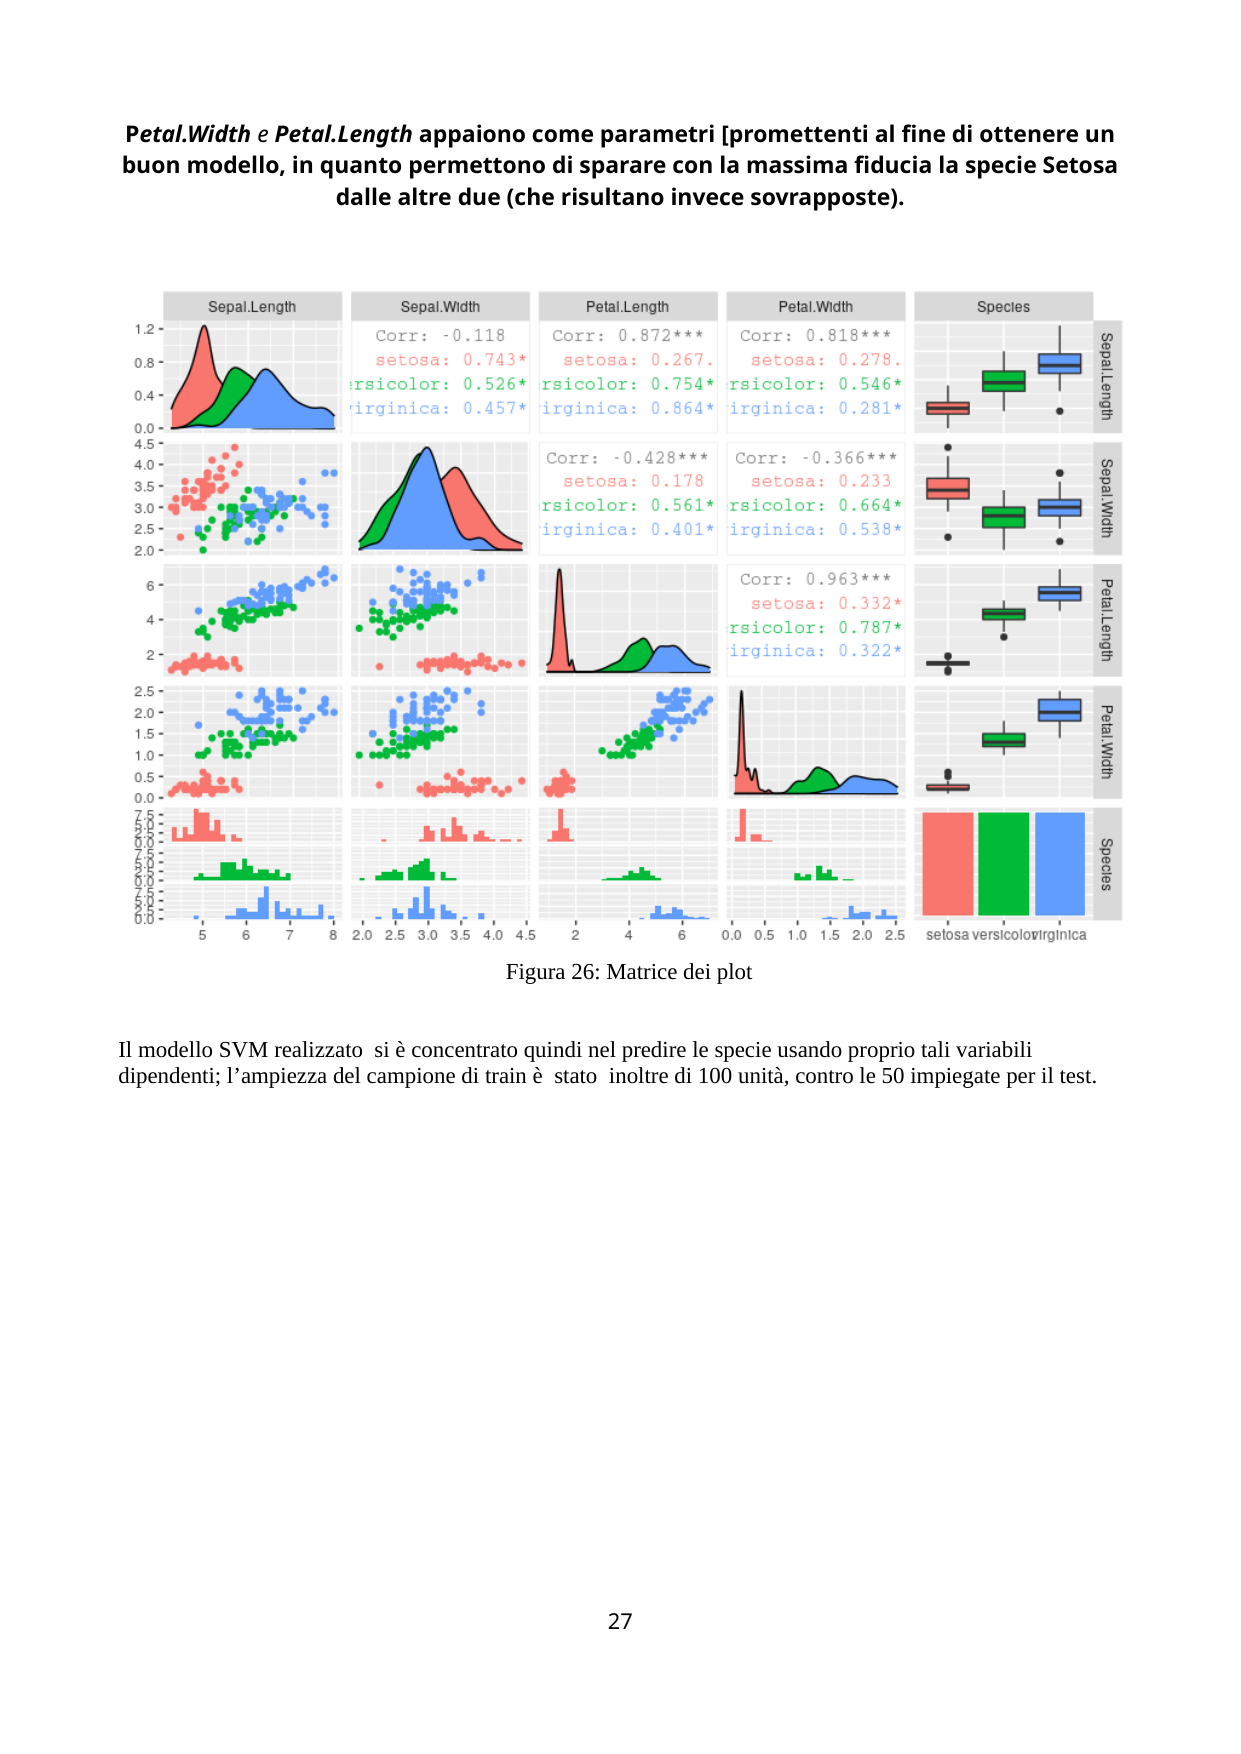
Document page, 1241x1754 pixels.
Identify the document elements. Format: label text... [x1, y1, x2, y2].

text Figura 26: Matrice dei plot [127, 952, 1131, 985]
text Il modello SVM realizzato si è concentrato quindi nel predire le specie usando proprio tali variabili dipendenti; l’ampiezza del campione di train è stato inoltre di 100 unità, contro le 50 impiegate per il test. [118, 1036, 1122, 1089]
picture [127, 283, 1131, 952]
text Petal.Width e Petal.Length appaiono come parametri [promettenti al fine di ottenere un buon modello, in quanto permettono di sparare con la massima fiducia la specie Setosa dalle altre due (che risultano invece sovrapposte). [118, 118, 1122, 212]
